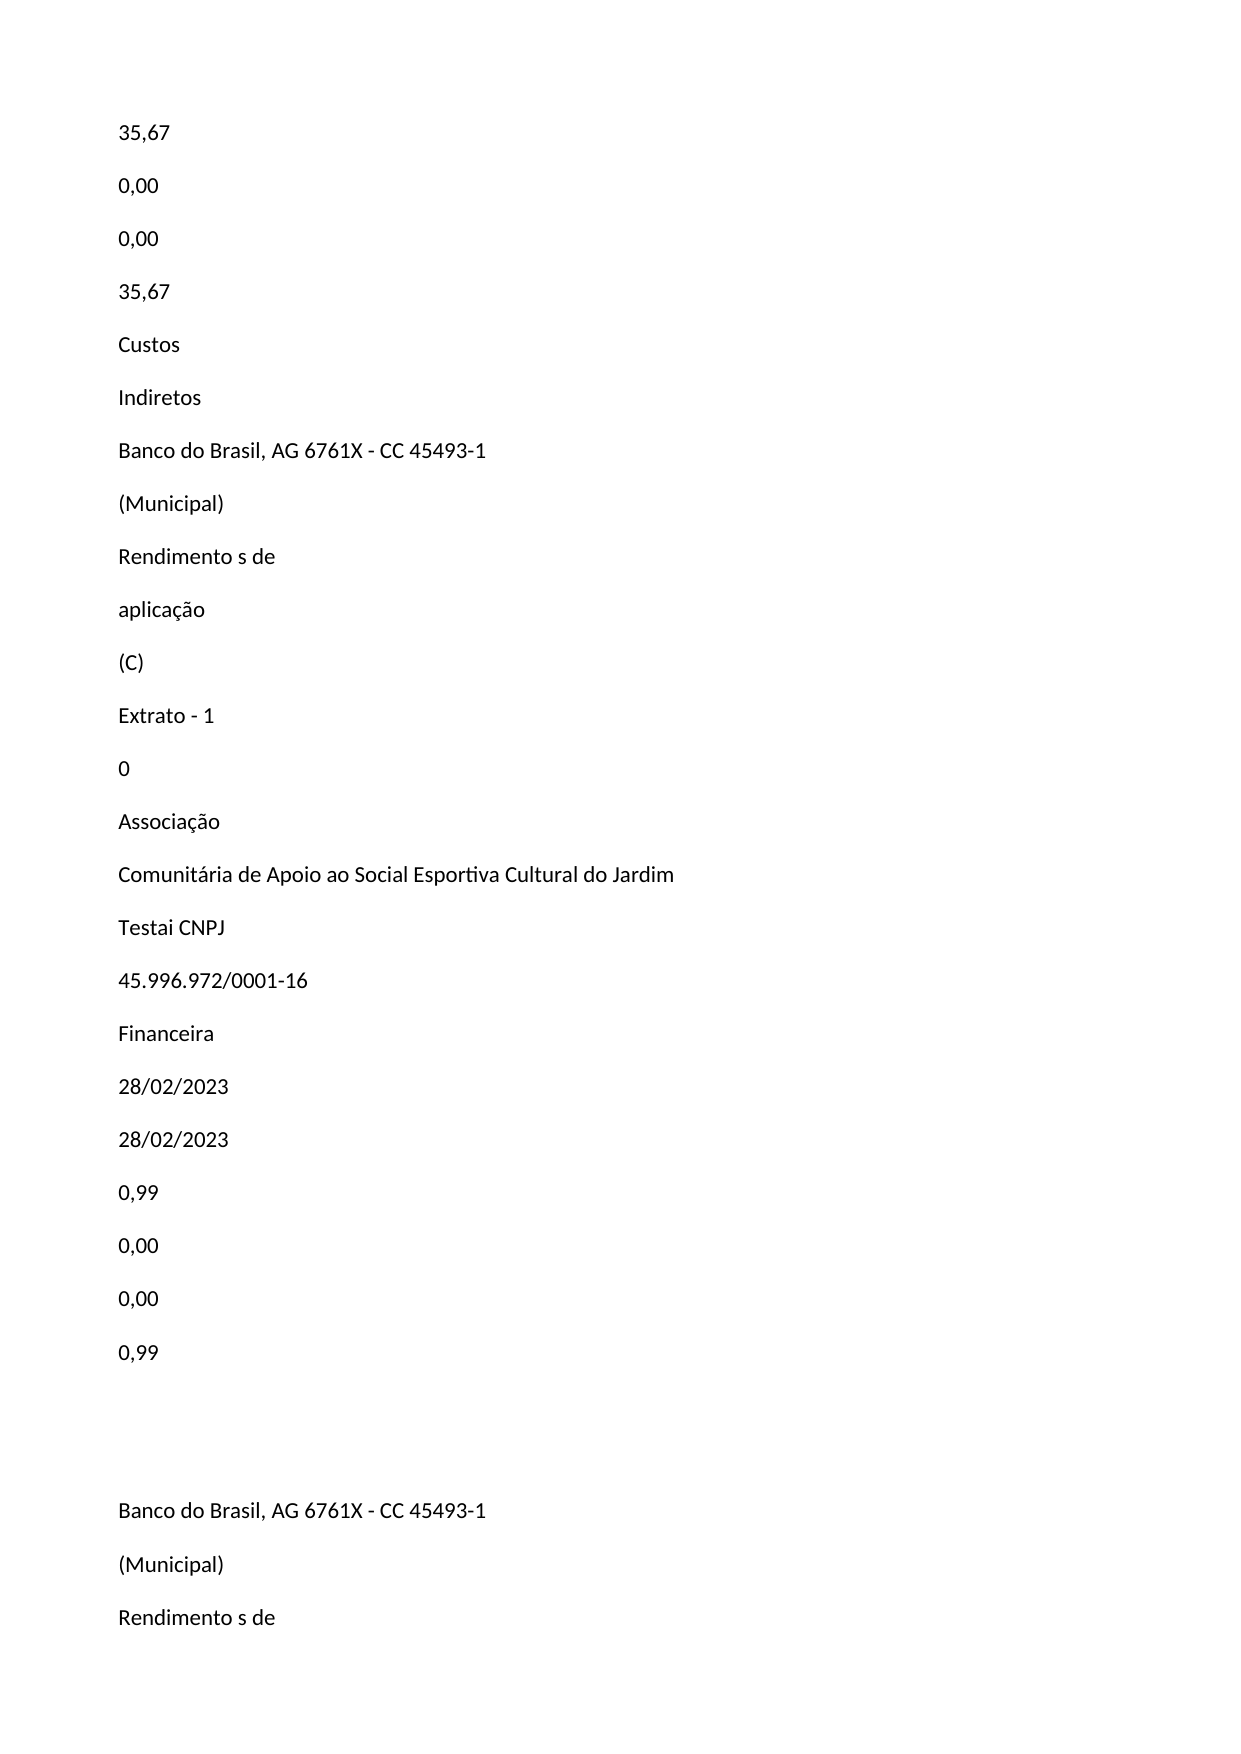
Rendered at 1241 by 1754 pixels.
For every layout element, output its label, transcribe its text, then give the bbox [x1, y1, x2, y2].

text Banco do Brasil, AG 6761X - CC 45493-1 [118, 436, 1122, 464]
text Indiretos [118, 383, 1122, 411]
text Extrato - 1 [118, 701, 1122, 729]
text Custos [118, 330, 1122, 358]
text 28/02/2023 [118, 1072, 1122, 1101]
text 0 [118, 754, 1122, 782]
text 0,99 [118, 1338, 1122, 1366]
text Rendimento s de [118, 542, 1122, 570]
text (Municipal) [118, 489, 1122, 517]
text Banco do Brasil, AG 6761X - CC 45493-1 [118, 1497, 1122, 1525]
text aplicação [118, 595, 1122, 623]
text 0,00 [118, 171, 1122, 199]
text 45.996.972/0001-16 [118, 966, 1122, 994]
text 35,67 [118, 118, 1122, 146]
text Comunitária de Apoio ao Social Esportiva Cultural do Jardim [118, 860, 1122, 888]
text Associação [118, 807, 1122, 835]
text 35,67 [118, 277, 1122, 305]
text (C) [118, 648, 1122, 676]
text 28/02/2023 [118, 1126, 1122, 1153]
text 0,99 [118, 1178, 1122, 1207]
text Testai CNPJ [118, 913, 1122, 941]
text (Municipal) [118, 1550, 1122, 1578]
text 0,00 [118, 224, 1122, 252]
text 0,00 [118, 1232, 1122, 1259]
text Rendimento s de [118, 1603, 1122, 1631]
text 0,00 [118, 1284, 1122, 1313]
text Financeira [118, 1019, 1122, 1047]
